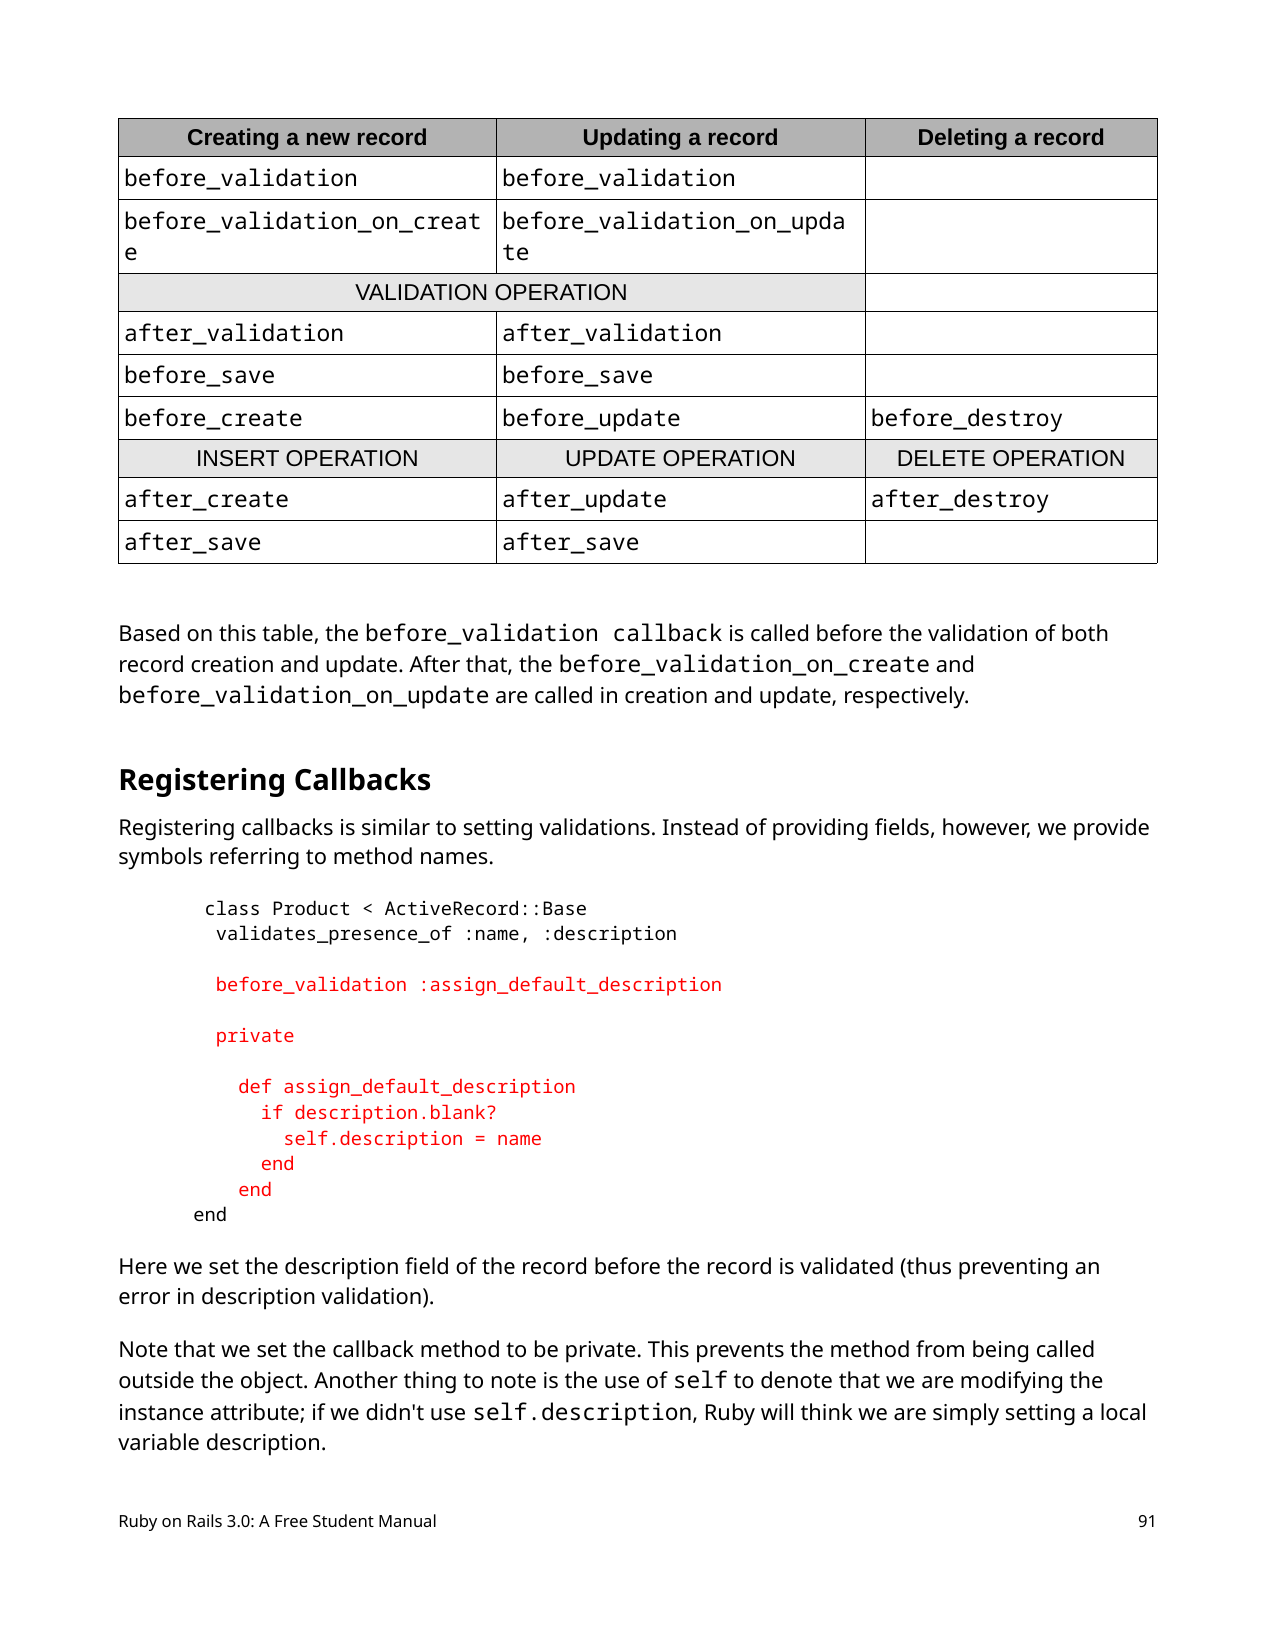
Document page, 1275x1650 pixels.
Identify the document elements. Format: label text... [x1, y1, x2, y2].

table_cell [866, 312, 1157, 354]
table_cell before_validation_on_create [119, 200, 496, 273]
subtitle Registering Callbacks [118, 759, 1157, 799]
table_cell before_create [119, 397, 496, 439]
table_cell before_update [497, 397, 865, 439]
table_cell before_save [497, 355, 865, 396]
table_cell after_validation [497, 312, 865, 354]
text Based on this table, the before_validation callback is called before the validation of both record creation and update. After that, the before_validation_on_create and before_validation_on_update are called in creation and update, respectively. [118, 617, 1157, 710]
table_cell [866, 157, 1157, 199]
text Here we set the description field of the record before the record is validated (thus preventing an error in description validation). [118, 1251, 1157, 1310]
table_cell after_validation [119, 312, 496, 354]
table_cell after_update [497, 478, 865, 520]
table_cell UPDATE OPERATION [497, 440, 865, 477]
table_header Deleting a record [866, 119, 1157, 156]
table_cell after_create [119, 478, 496, 520]
table_cell before_validation [119, 157, 496, 199]
table_cell before_save [119, 355, 496, 396]
table_cell INSERT OPERATION [119, 440, 496, 477]
table_cell [866, 274, 1157, 311]
text Note that we set the callback method to be private. This prevents the method from being called outside the object. Another thing to note is the use of self to denote that we are modifying the instance attribute; if we didn't use self.description, Ruby will think we are simply setting a local variable description. [118, 1334, 1157, 1456]
table_cell before_validation [497, 157, 865, 199]
table_cell before_validation_on_update [497, 200, 865, 273]
table_cell [866, 200, 1157, 273]
table_cell [866, 521, 1157, 563]
text Registering callbacks is similar to setting validations. Instead of providing fields, however, we provide symbols referring to method names. [118, 812, 1157, 871]
table_cell [866, 355, 1157, 396]
table_cell before_destroy [866, 397, 1157, 439]
table_cell VALIDATION OPERATION [119, 274, 865, 311]
table_cell after_destroy [866, 478, 1157, 520]
table_cell after_save [119, 521, 496, 563]
text class Product < ActiveRecord::Base validates_presence_of :name, :description before_validation :assign_default_description private def assign_default_description if description.blank? self.description = name end end end [193, 895, 1157, 1227]
table_header Creating a new record [119, 119, 496, 156]
table_cell DELETE OPERATION [866, 440, 1157, 477]
table_cell after_save [497, 521, 865, 563]
table_header Updating a record [497, 119, 865, 156]
